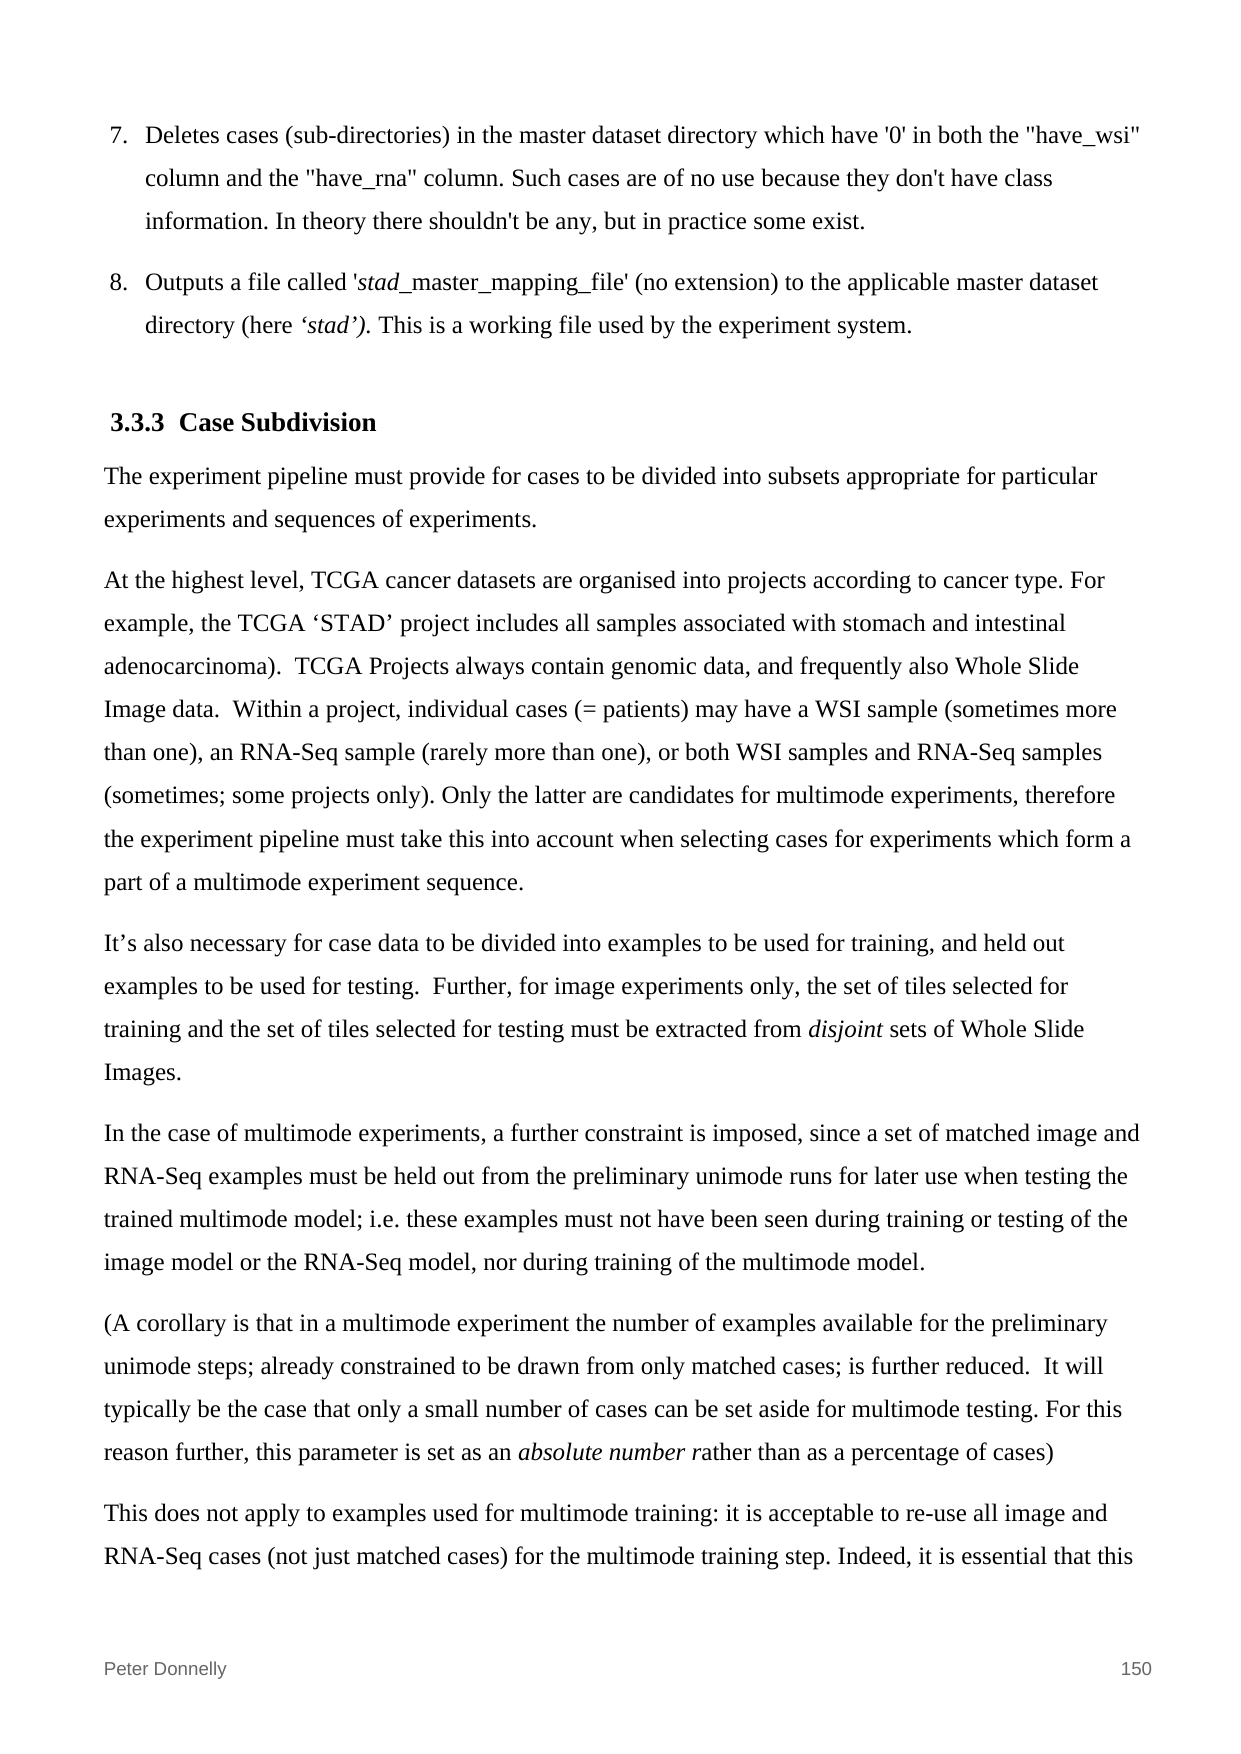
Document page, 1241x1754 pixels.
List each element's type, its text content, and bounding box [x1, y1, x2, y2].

text At the highest level, TCGA cancer datasets are organised into projects according to cancer type. For example, the TCGA ‘STAD’ project includes all samples associated with stomach and intestinal adenocarcinoma). TCGA Projects always contain genomic data, and frequently also Whole Slide Image data. Within a project, individual cases (= patients) may have a WSI sample (sometimes more than one), an RNA-Seq sample (rarely more than one), or both WSI samples and RNA-Seq samples (sometimes; some projects only). Only the latter are candidates for multimode experiments, therefore the experiment pipeline must take this into account when selecting cases for experiments which form a part of a multimode experiment sequence. [103, 565, 1146, 896]
text The experiment pipeline must provide for cases to be divided into subsets appropriate for particular experiments and sequences of experiments. [103, 461, 1146, 533]
text In the case of multimode experiments, a further constraint is imposed, since a set of matched image and RNA-Seq examples must be held out from the preliminary unimode runs for later use when testing the trained multimode model; i.e. these examples must not have been seen during training or testing of the image model or the RNA-Seq model, nor during training of the multimode model. [103, 1118, 1146, 1276]
subtitle Case Subdivision [103, 406, 1146, 437]
text (A corollary is that in a multimode experiment the number of examples available for the preliminary unimode steps; already constrained to be drawn from only matched cases; is further reduced. It will typically be the case that only a small number of cases can be set aside for multimode testing. For this reason further, this parameter is set as an absolute number rather than as a percentage of cases) [103, 1308, 1146, 1466]
text This does not apply to examples used for multimode training: it is acceptable to re-use all image and RNA-Seq cases (not just matched cases) for the multimode training step. Indeed, it is essential that this [103, 1498, 1146, 1570]
list Outputs a file called 'stad_master_mapping_file' (no extension) to the applicable master dataset directory (here ‘stad’). This is a working file used by the experiment system. [109, 267, 1146, 339]
list Deletes cases (sub-directories) in the master dataset directory which have '0' in both the "have_wsi" column and the "have_rna" column. Such cases are of no use because they don't have class information. In theory there shouldn't be any, but in practice some exist. [109, 120, 1146, 235]
text It’s also necessary for case data to be divided into examples to be used for training, and held out examples to be used for testing. Further, for image experiments only, the set of tiles selected for training and the set of tiles selected for testing must be extracted from disjoint sets of Whole Slide Images. [103, 928, 1146, 1086]
